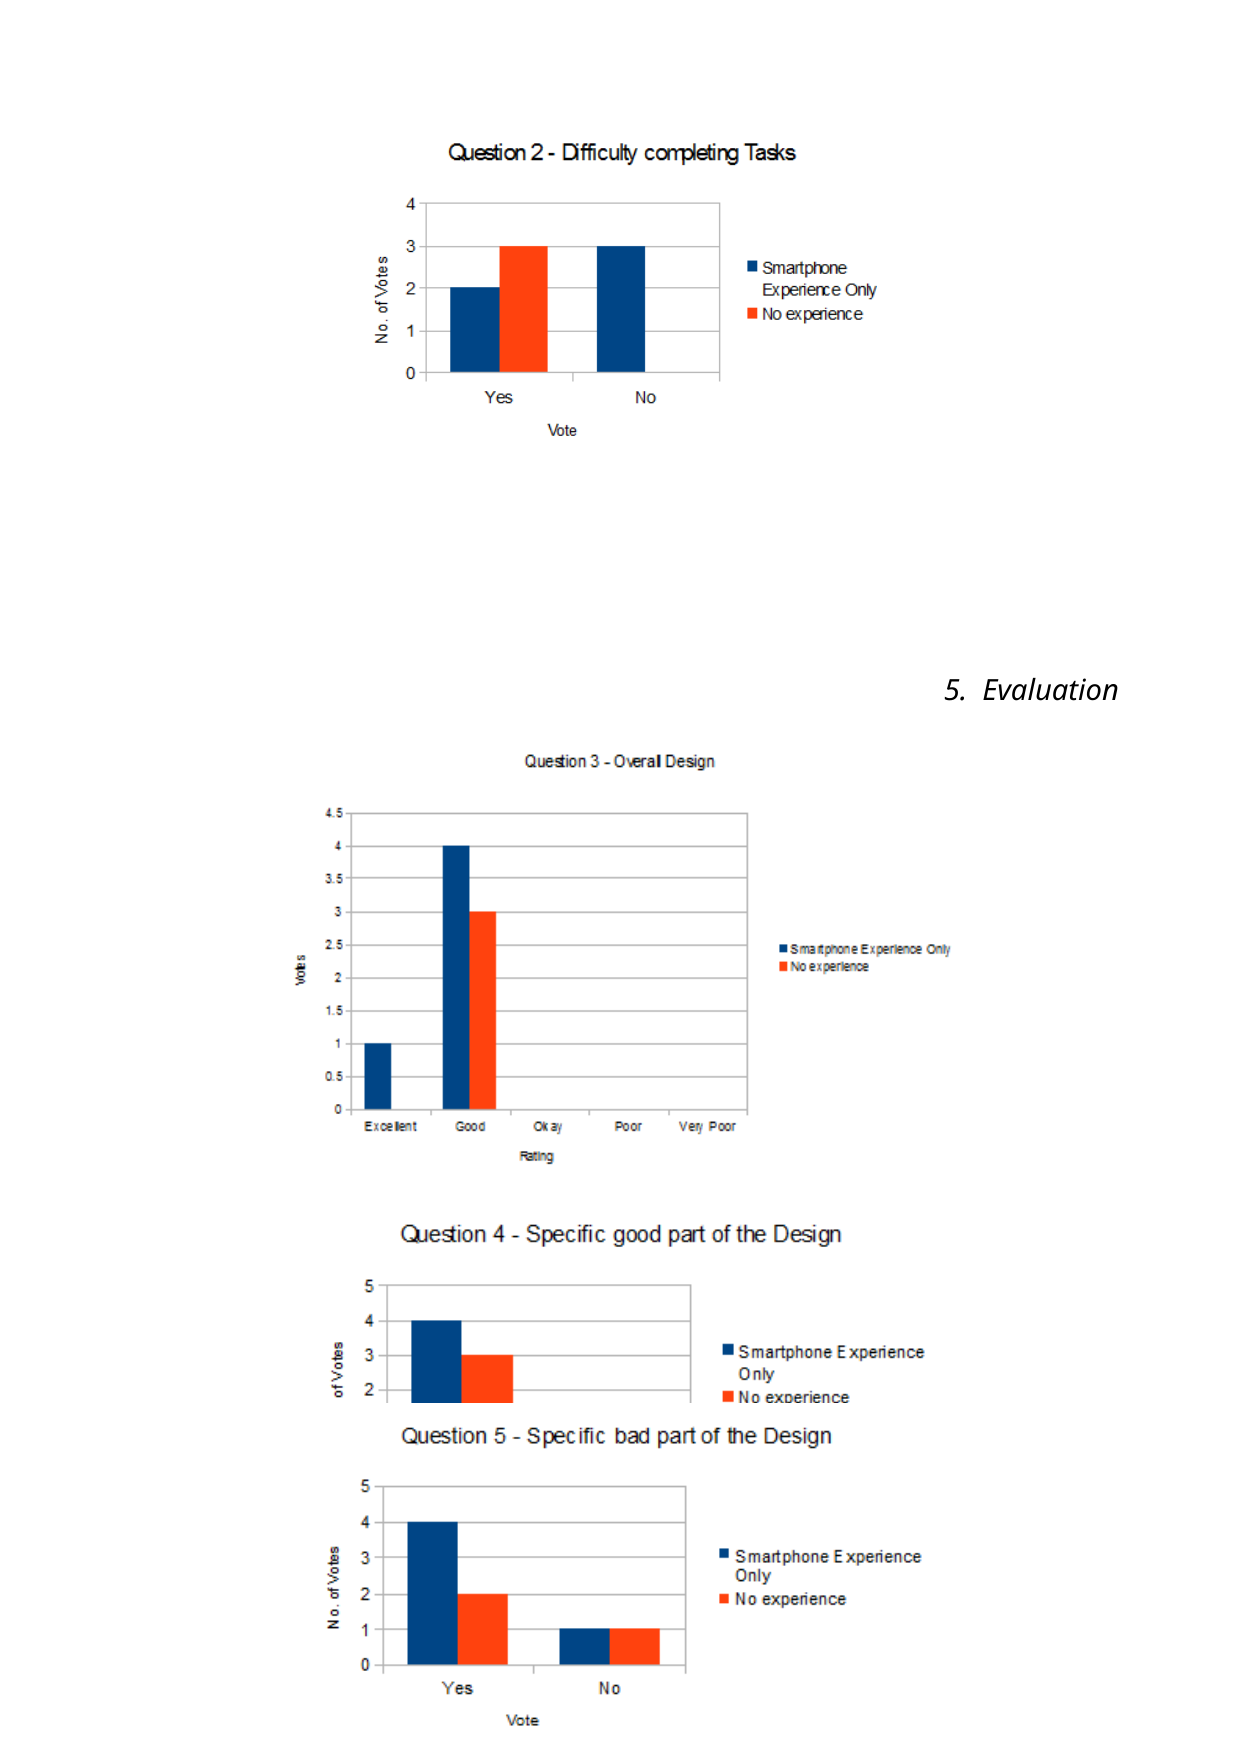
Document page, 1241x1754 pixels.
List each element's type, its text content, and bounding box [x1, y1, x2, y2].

picture [348, 118, 893, 465]
picture [296, 1200, 942, 1754]
text 5. Evaluation [118, 669, 1122, 708]
picture [274, 734, 966, 1183]
